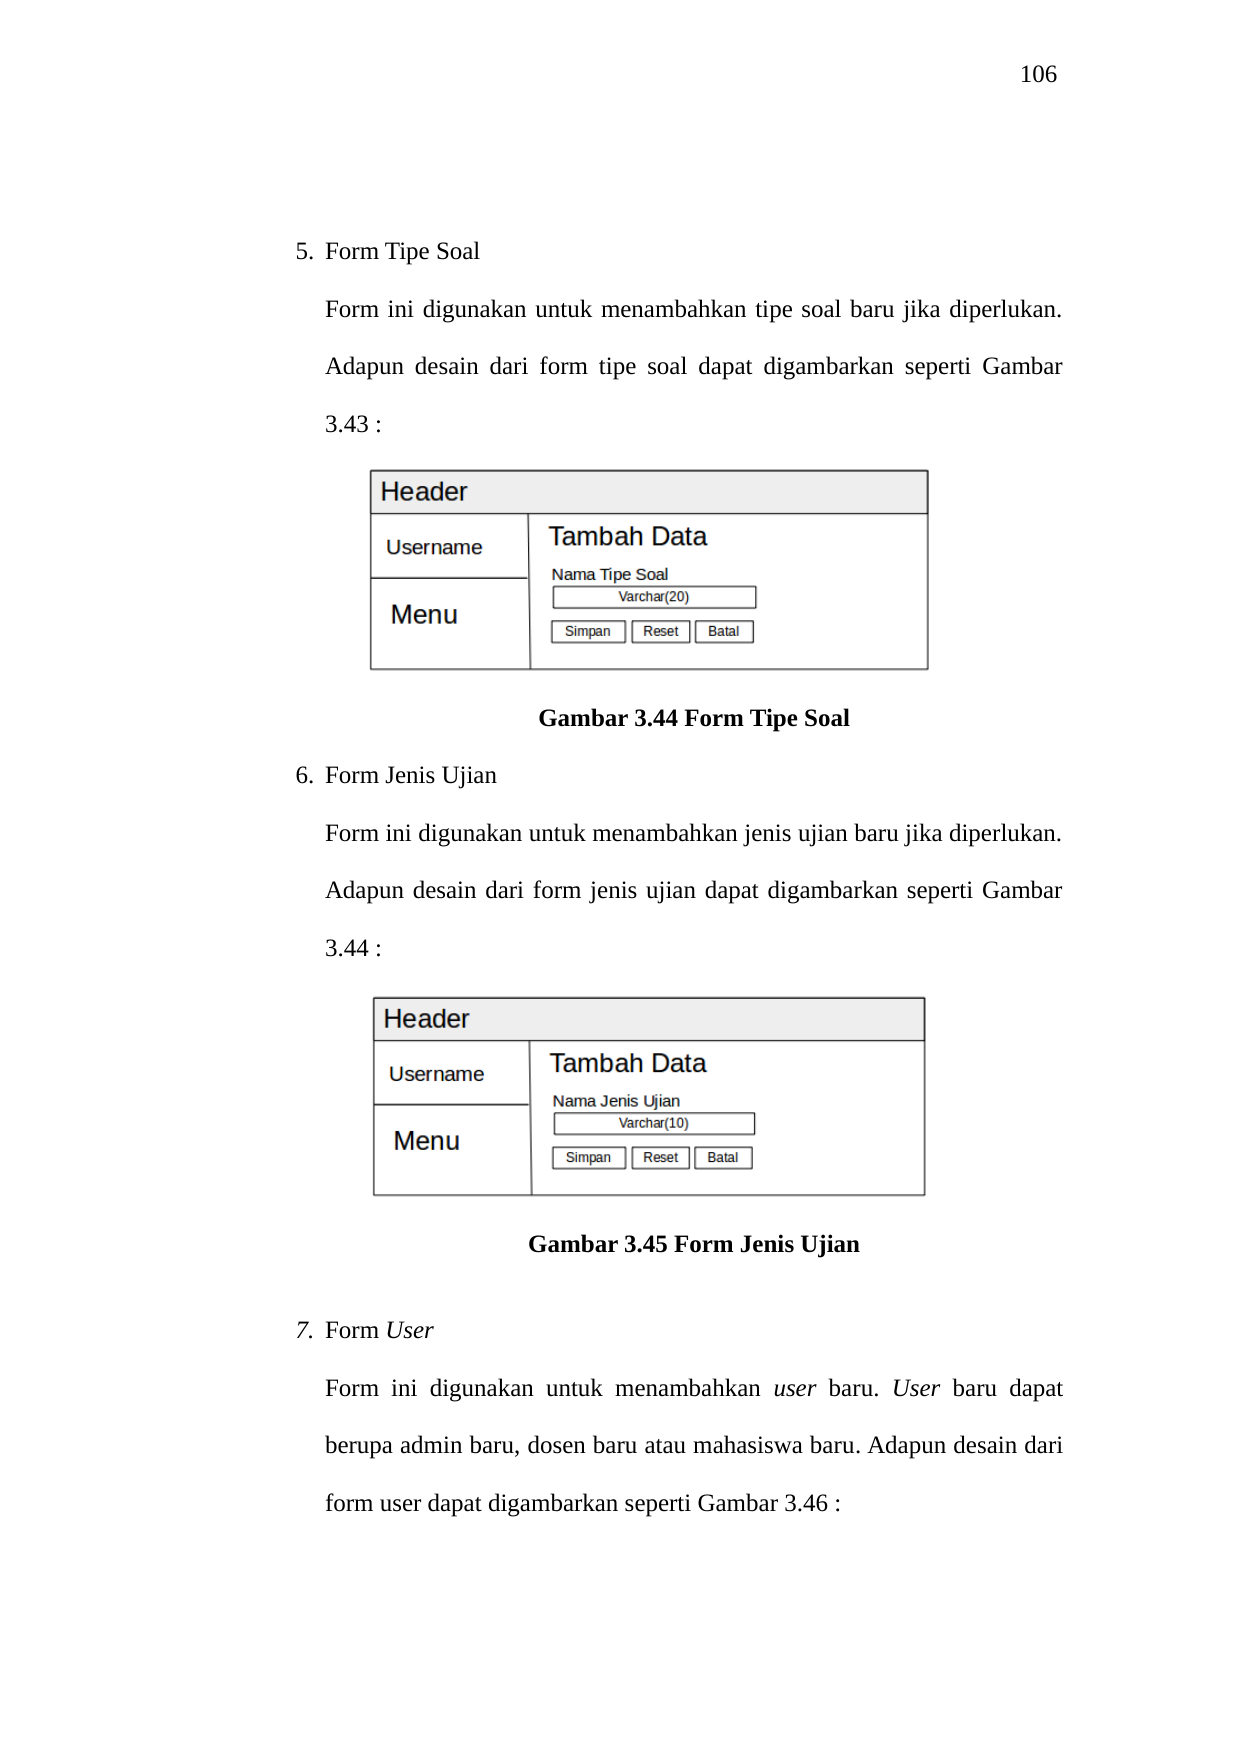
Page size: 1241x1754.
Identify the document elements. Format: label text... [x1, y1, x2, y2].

list Form ini digunakan untuk menambahkan jenis ujian baru jika diperlukan. Adapun desain dari form jenis ujian dapat digambarkan seperti Gambar 3.44 : [295, 818, 1063, 962]
picture [367, 466, 932, 674]
list Gambar 3.44 Form Tipe Soal [295, 674, 1063, 732]
list Form ini digunakan untuk menambahkan tipe soal baru jika diperlukan. Adapun desain dari form tipe soal dapat digambarkan seperti Gambar 3.43 : [295, 294, 1063, 437]
picture [369, 990, 931, 1201]
list Form ini digunakan untuk menambahkan user baru. User baru dapat berupa admin baru, dosen baru atau mahasiswa baru. Adapun desain dari form user dapat digambarkan seperti Gambar 3.46 : [295, 1373, 1063, 1516]
list Form Jenis Ujian [295, 760, 1063, 789]
list Form Tipe Soal [295, 236, 1063, 265]
list Form User [295, 1315, 1063, 1344]
list Gambar 3.45 Form Jenis Ujian [295, 1201, 1063, 1258]
